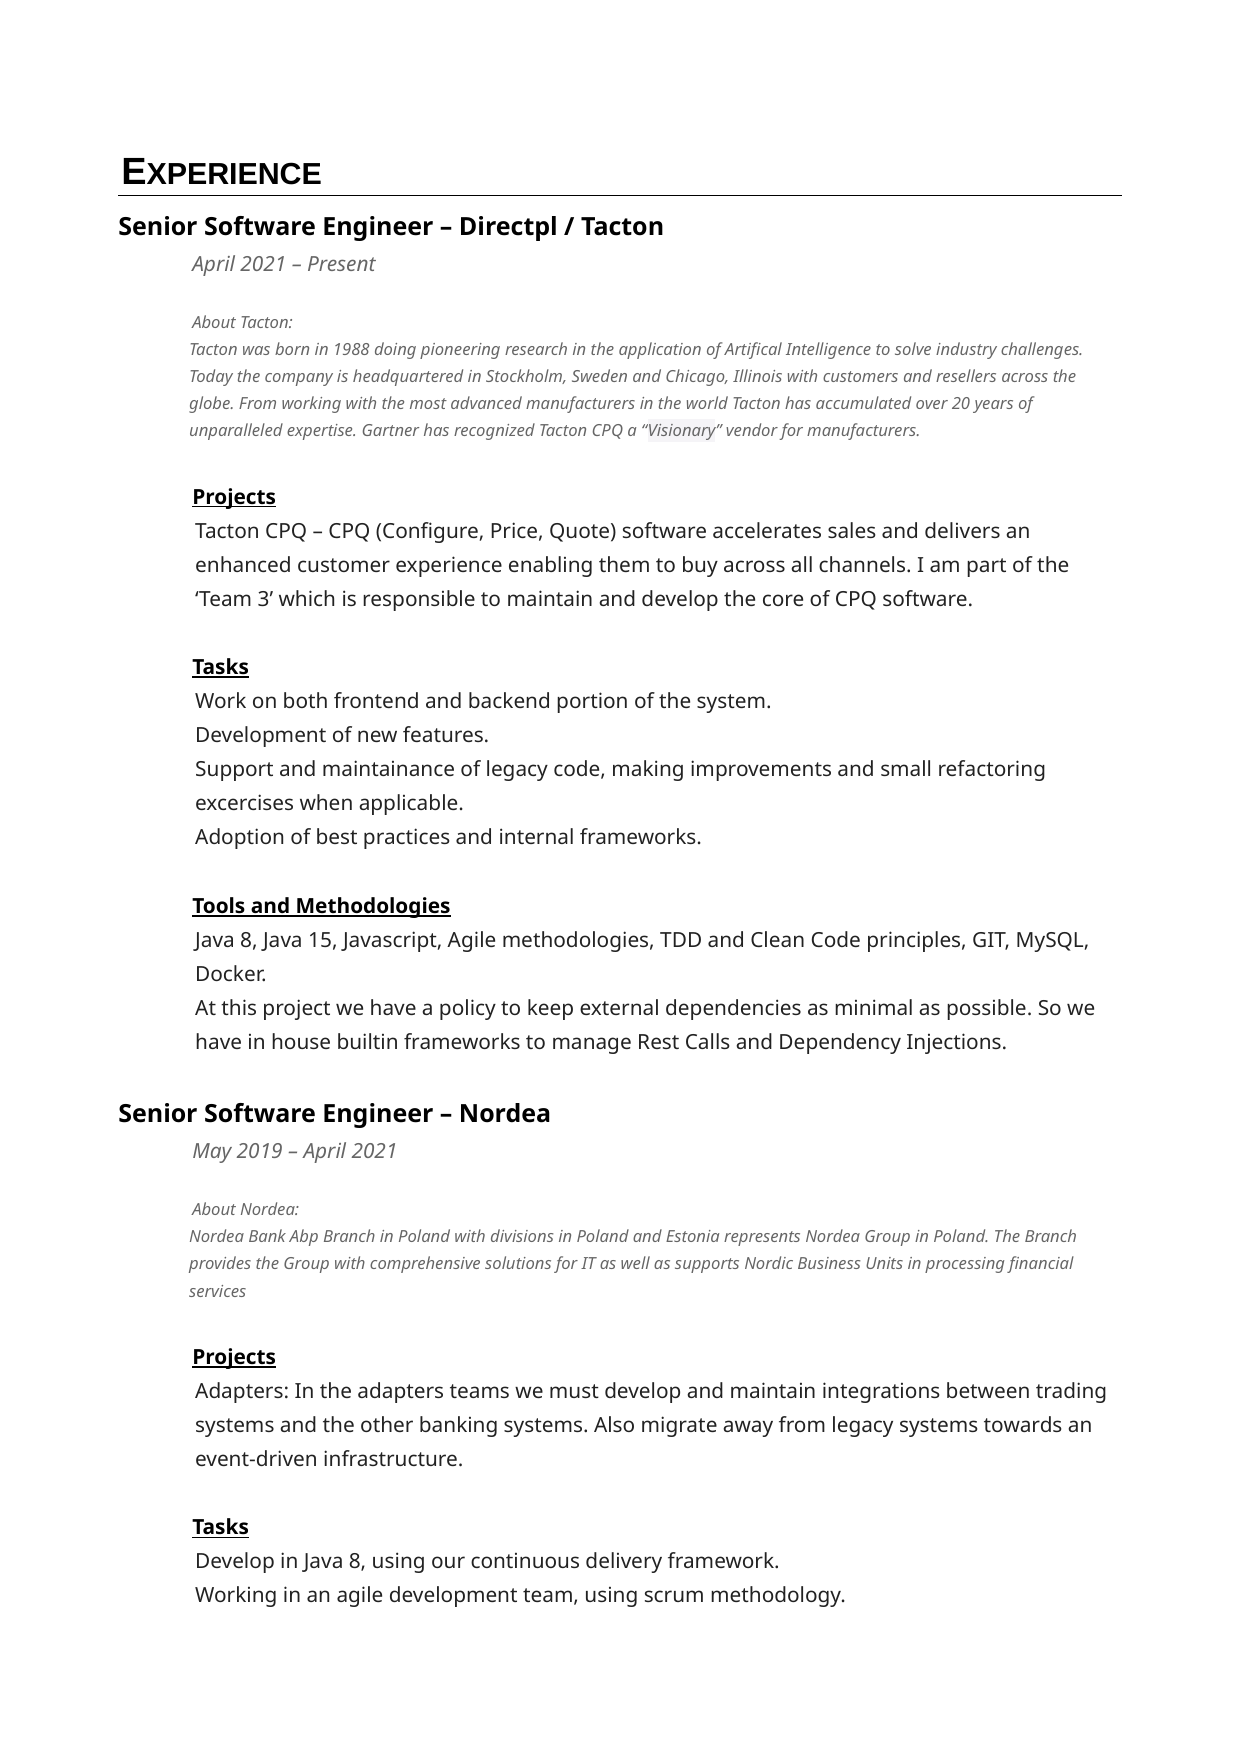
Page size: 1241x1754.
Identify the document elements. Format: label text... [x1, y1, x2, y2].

text About Nordea: [118, 1198, 1122, 1220]
text Development of new features. Support and maintainance of legacy code, making improvements and small refactoring excercises when applicable. Adoption of best practices and internal frameworks. [195, 720, 1122, 885]
text Projects [118, 1342, 1122, 1371]
text Java 8, Java 15, Javascript, Agile methodologies, TDD and Clean Code principles, GIT, MySQL, Docker. [195, 925, 1122, 988]
text Projects [118, 482, 1122, 510]
text Tools and Methodologies [118, 891, 1122, 919]
text Tasks [118, 1512, 1122, 1541]
text Tacton CPQ – CPQ (Configure, Price, Quote) software accelerates sales and delivers an enhanced customer experience enabling them to buy across all channels. I am part of the ‘Team 3’ which is responsible to maintain and develop the core of CPQ software. [195, 516, 1122, 612]
text About Tacton: [118, 310, 1122, 333]
text At this project we have a policy to keep external dependencies as minimal as possible. So we have in house builtin frameworks to manage Rest Calls and Dependency Injections. [195, 993, 1122, 1056]
text Adapters: In the adapters teams we must develop and maintain integrations between trading systems and the other banking systems. Also migrate away from legacy systems towards an event-driven infrastructure. [195, 1376, 1122, 1473]
text April 2021 – Present [192, 249, 1122, 277]
text May 2019 – April 2021 [192, 1136, 1122, 1165]
text Senior Software Engineer – Nordea [118, 1096, 1122, 1129]
text Work on both frontend and backend portion of the system. [195, 686, 1122, 715]
text Tasks [118, 652, 1122, 681]
text Tacton was born in 1988 doing pioneering research in the application of Artifical Intelligence to solve industry challenges. Today the company is headquartered in Stockholm, Sweden and Chicago, Illinois with customers and resellers across the globe. From working with the most advanced manufacturers in the world Tacton has accumulated over 20 years of unparalleled expertise. Gartner has recognized Tacton CPQ a “Visionary” vendor for manufacturers. [189, 337, 1122, 476]
text Develop in Java 8, using our continuous delivery framework. [195, 1546, 1122, 1575]
text Working in an agile development team, using scrum methodology. [195, 1581, 1122, 1609]
text Senior Software Engineer – Directpl / Tacton [118, 208, 1122, 242]
text Nordea Bank Abp Branch in Poland with divisions in Poland and Estonia represents Nordea Group in Poland. The Branch provides the Group with comprehensive solutions for IT as well as supports Nordic Business Units in processing financial services [189, 1225, 1122, 1336]
subtitle Experience [118, 146, 1122, 195]
